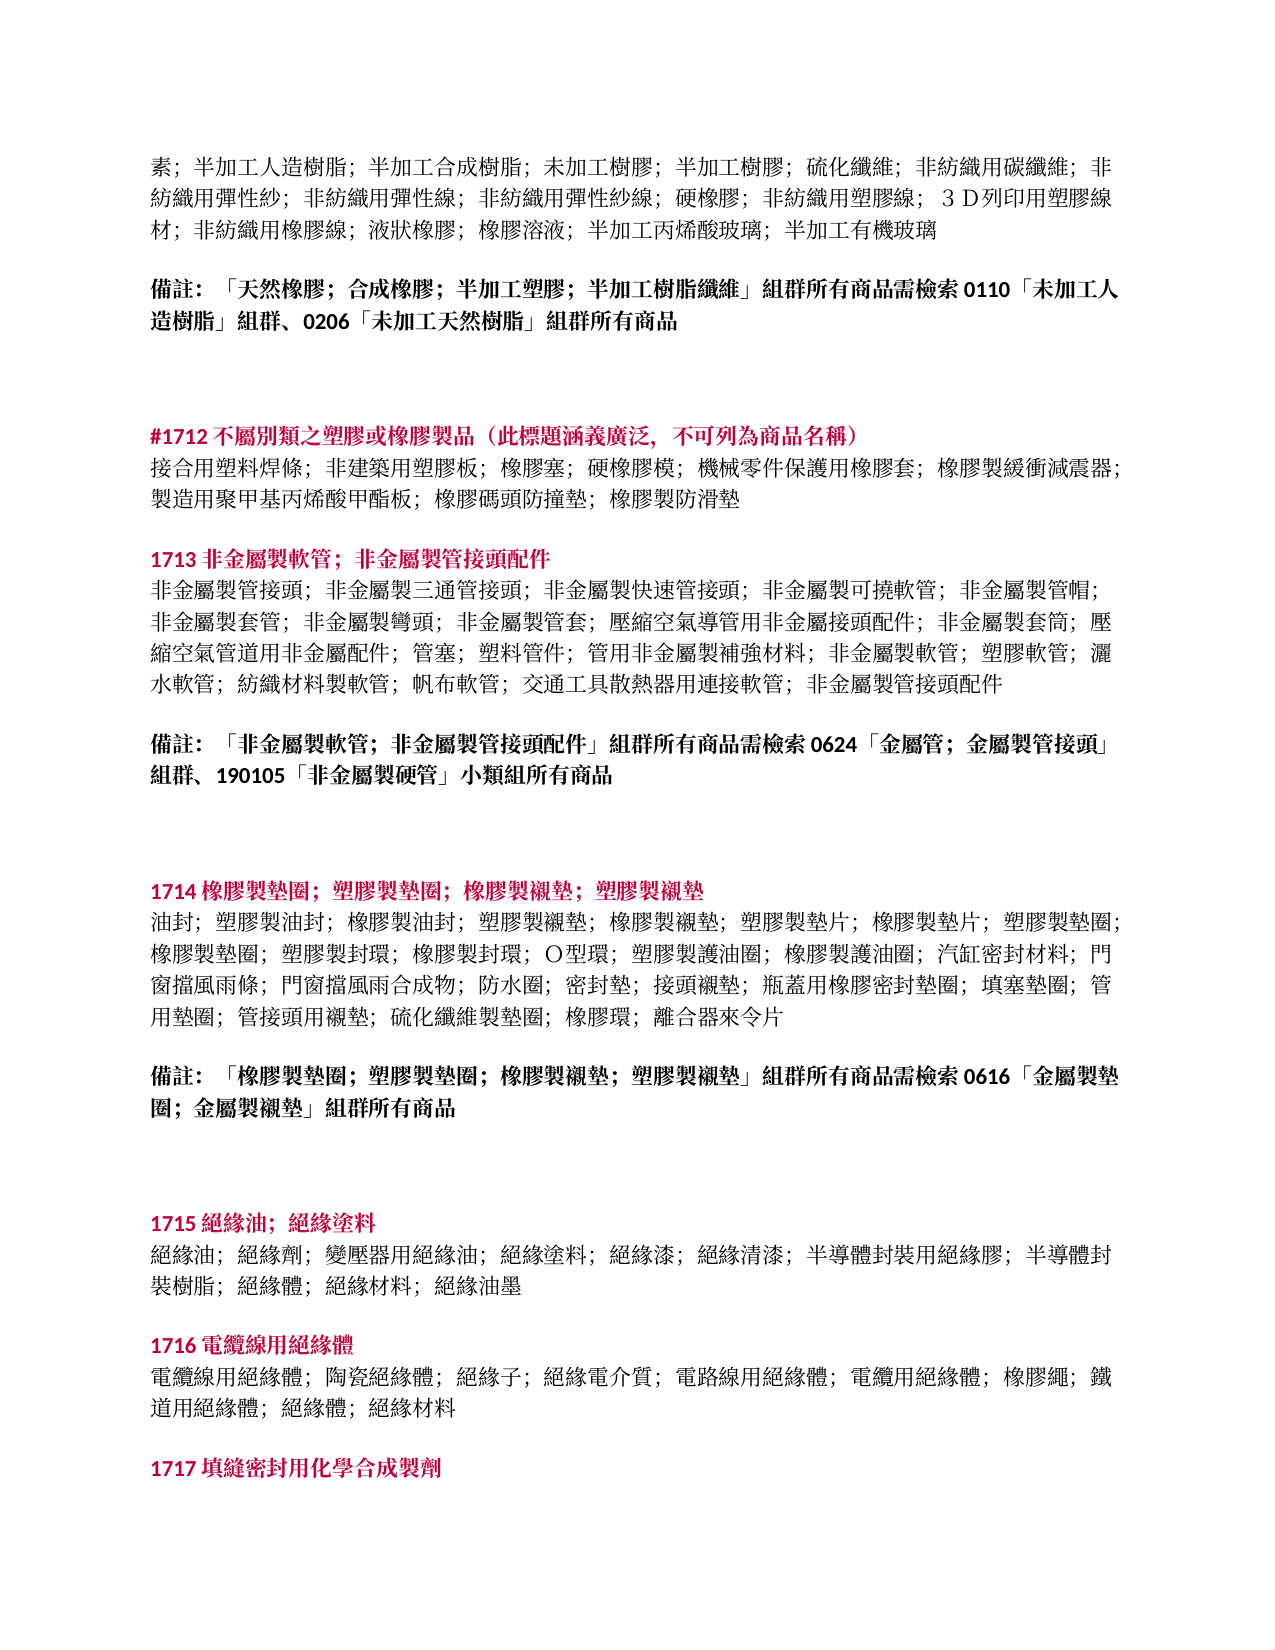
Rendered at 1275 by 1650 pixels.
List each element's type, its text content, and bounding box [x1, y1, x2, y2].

text 油封；塑膠製油封；橡膠製油封；塑膠製襯墊；橡膠製襯墊；塑膠製墊片；橡膠製墊片；塑膠製墊圈；橡膠製墊圈；塑膠製封環；橡膠製封環；Ｏ型環；塑膠製護油圈；橡膠製護油圈；汽缸密封材料；門窗擋風雨條；門窗擋風雨合成物；防水圈；密封墊；接頭襯墊；瓶蓋用橡膠密封墊圈；填塞墊圈；管用墊圈；管接頭用襯墊；硫化纖維製墊圈；橡膠環；離合器來令片 [150, 906, 1125, 1031]
text 備註：「橡膠製墊圈；塑膠製墊圈；橡膠製襯墊；塑膠製襯墊」組群所有商品需檢索0616「金屬製墊圈；金屬製襯墊」組群所有商品 [150, 1031, 1125, 1178]
text 1717填縫密封用化學合成製劑 [150, 1423, 1125, 1483]
text #1712不屬別類之塑膠或橡膠製品（此標題涵義廣泛，不可列為商品名稱） [150, 391, 1125, 451]
text 電纜線用絕緣體；陶瓷絕緣體；絕緣子；絕緣電介質；電路線用絕緣體；電纜用絕緣體；橡膠繩；鐵道用絕緣體；絕緣體；絕緣材料 [150, 1360, 1125, 1423]
text 1715絕緣油；絕緣塗料 [150, 1178, 1125, 1238]
text 備註：「非金屬製軟管；非金屬製管接頭配件」組群所有商品需檢索0624「金屬管；金屬製管接頭」組群、190105「非金屬製硬管」小類組所有商品 [150, 699, 1125, 846]
text 接合用塑料焊條；非建築用塑膠板；橡膠塞；硬橡膠模；機械零件保護用橡膠套；橡膠製緩衝減震器；製造用聚甲基丙烯酸甲酯板；橡膠碼頭防撞墊；橡膠製防滑墊 [150, 451, 1125, 514]
text 1716電纜線用絕緣體 [150, 1301, 1125, 1360]
text 絕緣油；絕緣劑；變壓器用絕緣油；絕緣塗料；絕緣漆；絕緣清漆；半導體封裝用絕緣膠；半導體封裝樹脂；絕緣體；絕緣材料；絕緣油墨 [150, 1238, 1125, 1301]
text 1714橡膠製墊圈；塑膠製墊圈；橡膠製襯墊；塑膠製襯墊 [150, 846, 1125, 906]
text 非金屬製管接頭；非金屬製三通管接頭；非金屬製快速管接頭；非金屬製可撓軟管；非金屬製管帽；非金屬製套管；非金屬製彎頭；非金屬製管套；壓縮空氣導管用非金屬接頭配件；非金屬製套筒；壓縮空氣管道用非金屬配件；管塞；塑料管件；管用非金屬製補強材料；非金屬製軟管；塑膠軟管；灑水軟管；紡織材料製軟管；帆布軟管；交通工具散熱器用連接軟管；非金屬製管接頭配件 [150, 573, 1125, 699]
text 備註：「天然橡膠；合成橡膠；半加工塑膠；半加工樹脂纖維」組群所有商品需檢索0110「未加工人造樹脂」組群、0206「未加工天然樹脂」組群所有商品 [150, 244, 1125, 391]
text 1713非金屬製軟管；非金屬製管接頭配件 [150, 514, 1125, 573]
text 素；半加工人造樹脂；半加工合成樹脂；未加工樹膠；半加工樹膠；硫化纖維；非紡織用碳纖維；非紡織用彈性紗；非紡織用彈性線；非紡織用彈性紗線；硬橡膠；非紡織用塑膠線；３Ｄ列印用塑膠線材；非紡織用橡膠線；液狀橡膠；橡膠溶液；半加工丙烯酸玻璃；半加工有機玻璃 [150, 150, 1125, 244]
